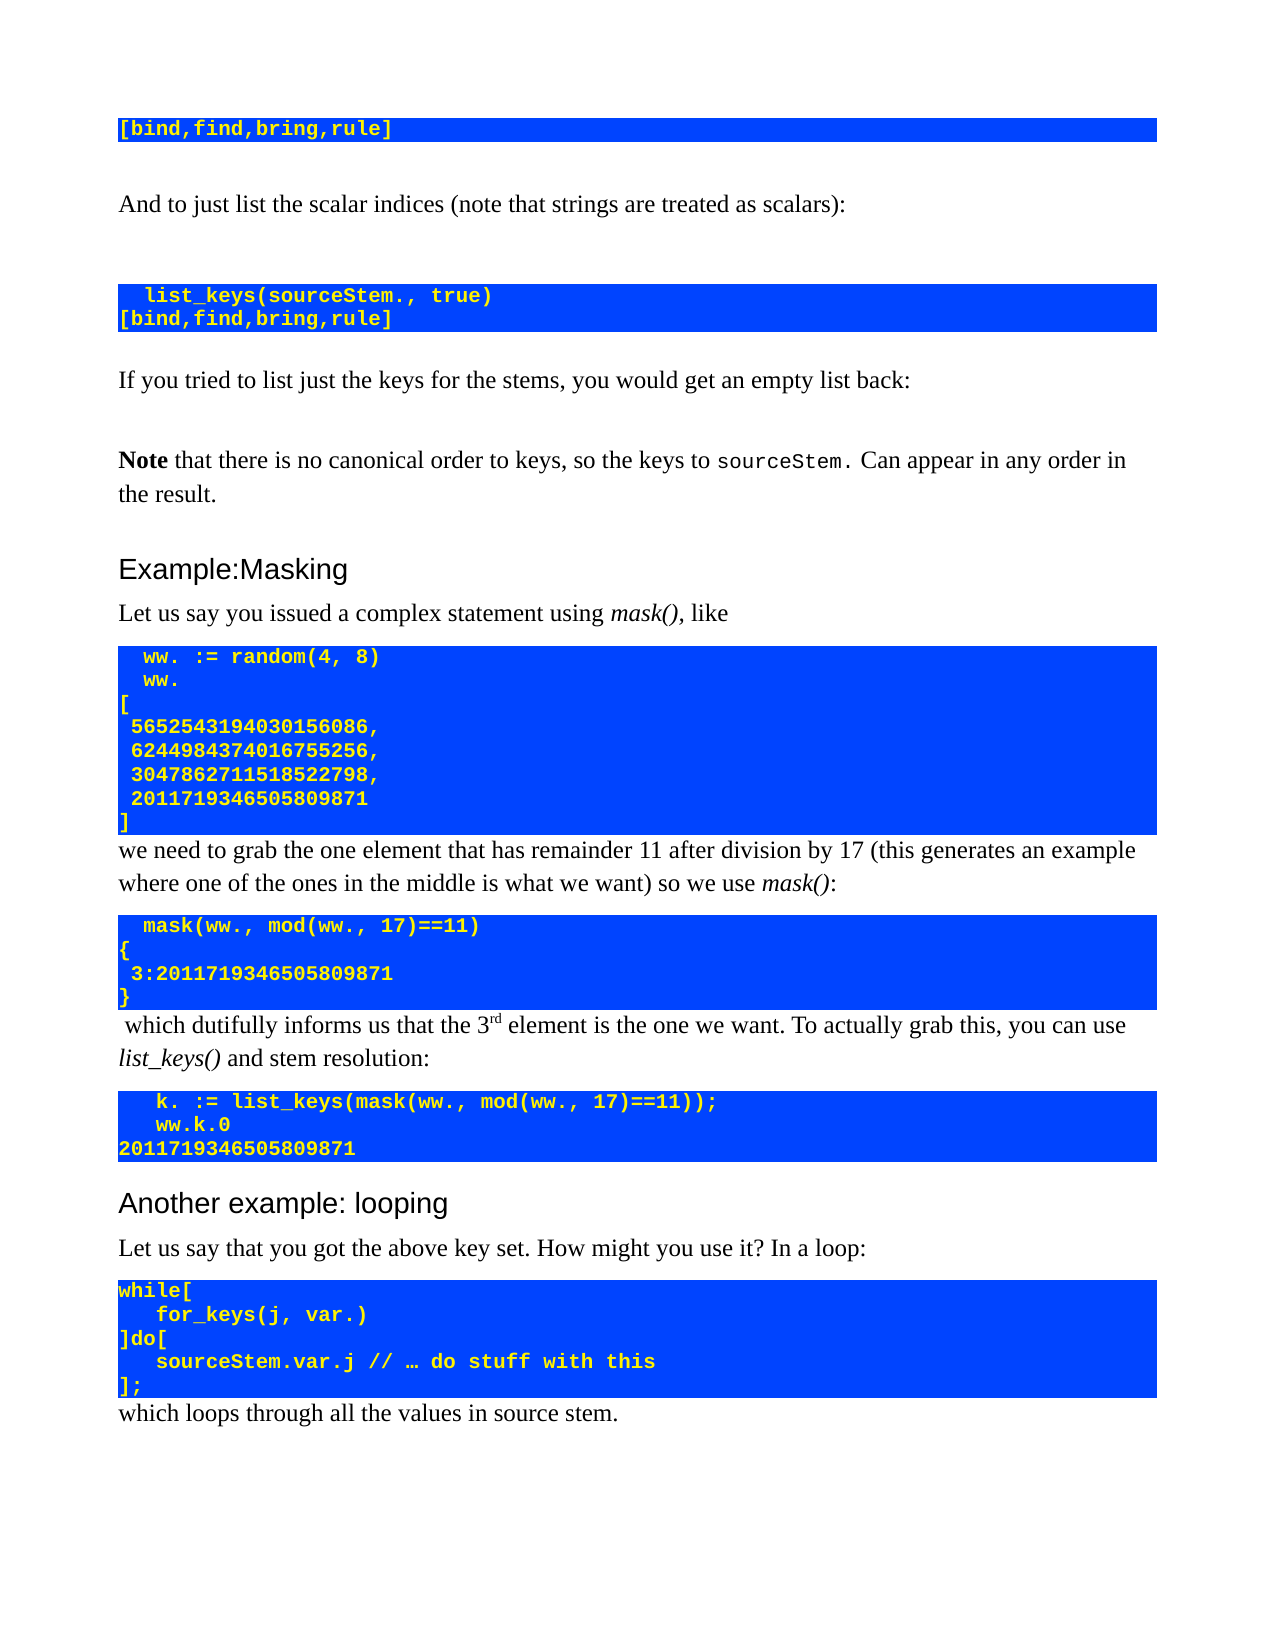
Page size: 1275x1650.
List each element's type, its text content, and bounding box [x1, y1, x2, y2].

subtitle Example:Masking [118, 552, 1157, 586]
text list_keys(sourceStem., true) [118, 284, 1157, 308]
text k. := list_keys(mask(ww., mod(ww., 17)==11)); [118, 1091, 1157, 1114]
text ww. := random(4, 8) [118, 646, 1157, 669]
text 2011719346505809871 [118, 787, 1157, 811]
text Let us say that you got the above key set. How might you use it? In a loop: [118, 1233, 1157, 1261]
text If you tried to list just the keys for the stems, you would get an empty list back: [118, 332, 1157, 394]
text And to just list the scalar indices (note that strings are treated as scalars): [118, 189, 1157, 218]
text 5652543194030156086, [118, 717, 1157, 740]
text ww. [118, 669, 1157, 693]
text 3047862711518522798, [118, 764, 1157, 787]
text ]; [118, 1375, 1157, 1398]
text [bind,find,bring,rule] [118, 308, 1157, 332]
text [bind,find,bring,rule] [118, 118, 1157, 142]
text ] [118, 811, 1157, 835]
text which loops through all the values in source stem. [118, 1398, 1157, 1427]
text 2011719346505809871 [118, 1138, 1157, 1162]
text we need to grab the one element that has remainder 11 after division by 17 (this generates an example where one of the ones in the middle is what we want) so we use mask(): [118, 835, 1157, 897]
text which dutifully informs us that the 3rd element is the one we want. To actually grab this, you can use list_keys() and stem resolution: [118, 1010, 1157, 1072]
text 3:2011719346505809871 [118, 963, 1157, 986]
text Note that there is no canonical order to keys, so the keys to sourceStem. Can appear in any order in the result. [118, 412, 1157, 508]
text 6244984374016755256, [118, 740, 1157, 764]
subtitle Another example: looping [118, 1187, 1157, 1220]
text for_keys(j, var.) [118, 1304, 1157, 1327]
text } [118, 986, 1157, 1010]
text { [118, 939, 1157, 963]
text mask(ww., mod(ww., 17)==11) [118, 915, 1157, 939]
text Let us say you issued a complex statement using mask(), like [118, 598, 1157, 627]
text [ [118, 693, 1157, 717]
text ]do[ [118, 1327, 1157, 1351]
text ww.k.0 [118, 1114, 1157, 1138]
text while[ [118, 1280, 1157, 1304]
text sourceStem.var.j // … do stuff with this [118, 1351, 1157, 1375]
